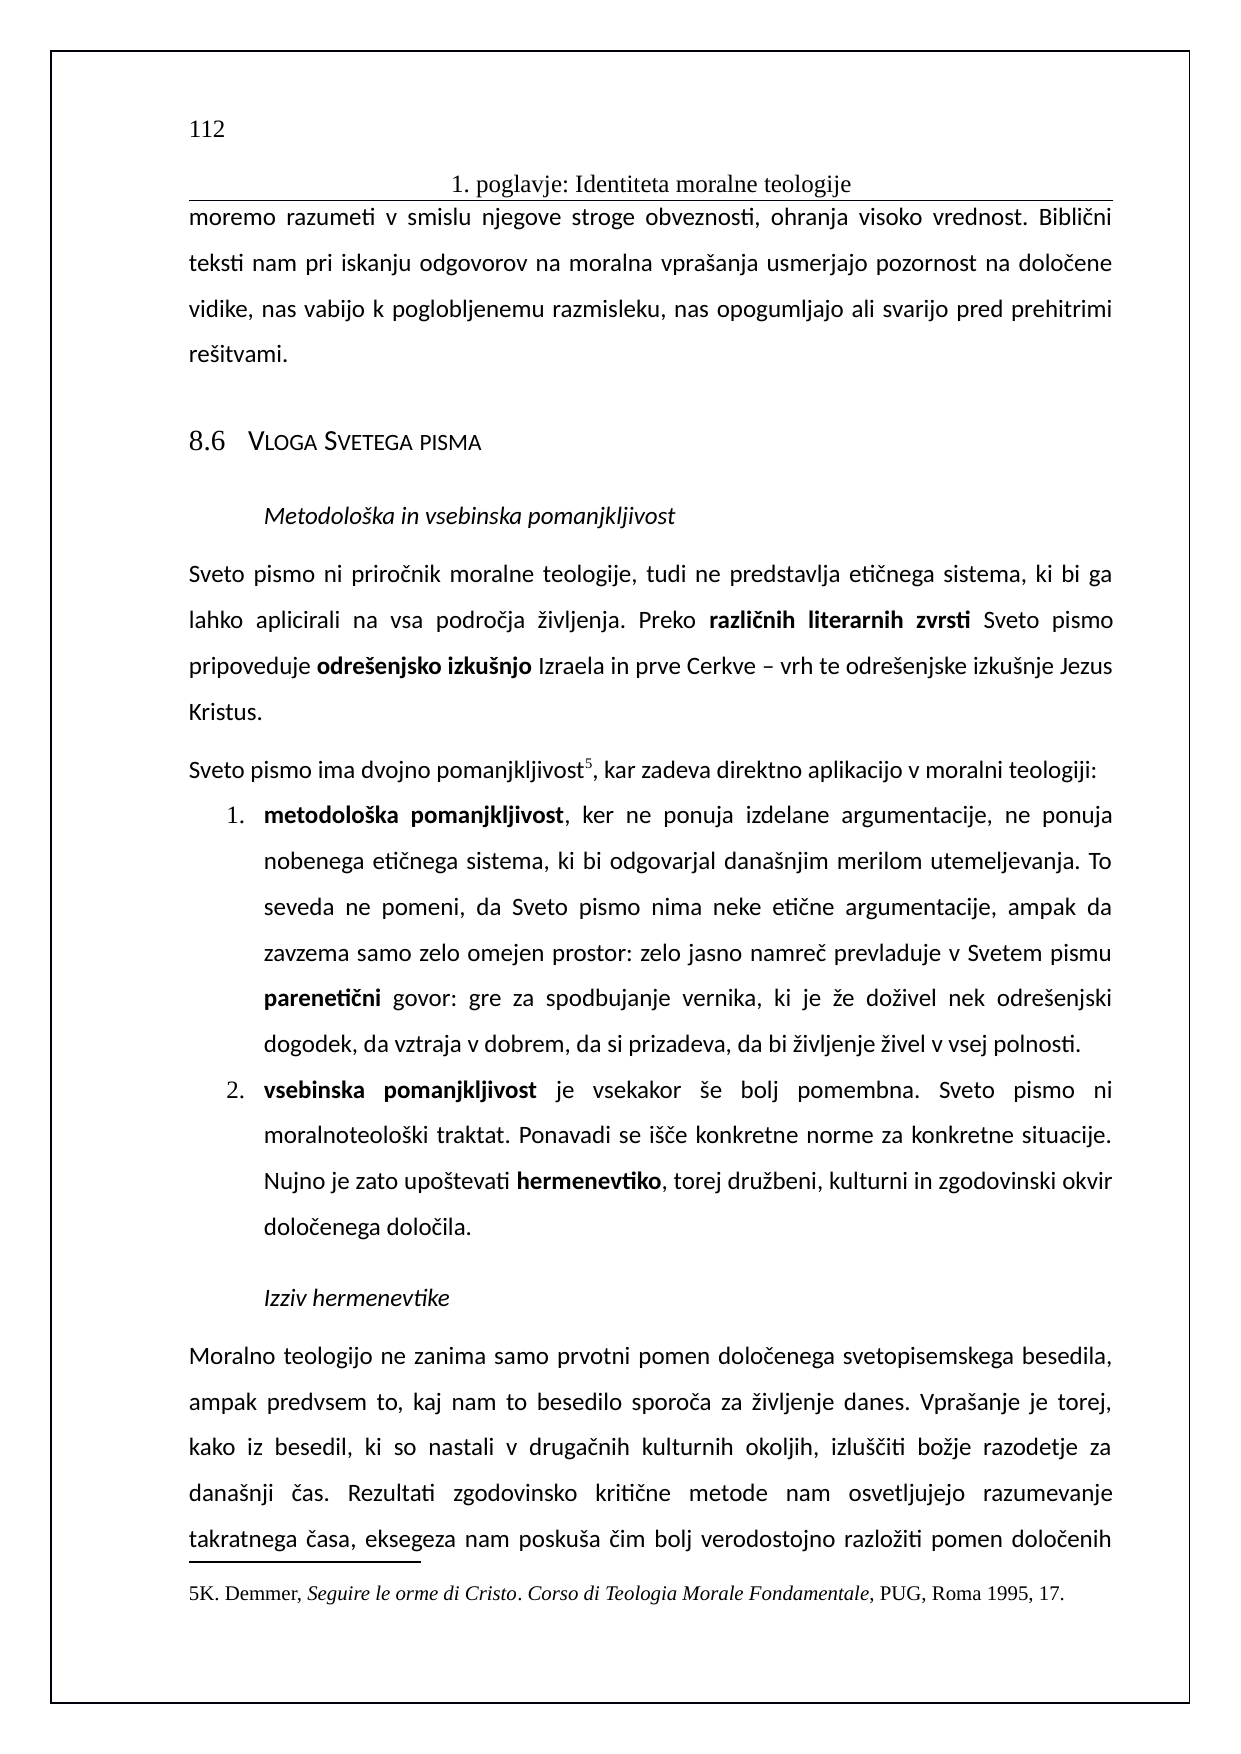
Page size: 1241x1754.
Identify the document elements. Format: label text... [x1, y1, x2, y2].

text K. Demmer, Seguire le orme di Cristo. Corso di Teologia Morale Fondamentale, PUG, Roma 1995, 17. [189, 1581, 1113, 1605]
text Sveto pismo ima dvojno pomanjkljivost, kar zadeva direktno aplikacijo v moralni teologiji: [189, 754, 1113, 784]
subtitle Izziv hermenevtike [189, 1282, 1113, 1312]
subtitle Vloga Svetega pisma [189, 422, 1113, 457]
text Sveto pismo ni priročnik moralne teologije, tudi ne predstavlja etičnega sistema, ki bi ga lahko aplicirali na vsa področja življenja. Preko različnih literarnih zvrsti Sveto pismo pripoveduje odrešenjsko izkušnjo Izraela in prve Cerkve – vrh te odrešenjske izkušnje Jezus Kristus. [189, 558, 1113, 726]
text moremo razumeti v smislu njegove stroge obveznosti, ohranja visoko vrednost. Biblični teksti nam pri iskanju odgovorov na moralna vprašanja usmerjajo pozornost na določene vidike, nas vabijo k poglobljenemu razmisleku, nas opogumljajo ali svarijo pred prehitrimi rešitvami. [189, 201, 1113, 369]
text Moralno teologijo ne zanima samo prvotni pomen določenega svetopisemskega besedila, ampak predvsem to, kaj nam to besedilo sporoča za življenje danes. Vprašanje je torej, kako iz besedil, ki so nastali v drugačnih kulturnih okoljih, izluščiti božje razodetje za današnji čas. Rezultati zgodovinsko kritične metode nam osvetljujejo razumevanje takratnega časa, eksegeza nam poskuša čim bolj verodostojno razložiti pomen določenih [189, 1340, 1113, 1553]
subtitle Metodološka in vsebinska pomanjkljivost [189, 500, 1113, 531]
list metodološka pomanjkljivost, ker ne ponuja izdelane argumentacije, ne ponuja nobenega etičnega sistema, ki bi odgovarjal današnjim merilom utemeljevanja. To seveda ne pomeni, da Sveto pismo nima neke etične argumentacije, ampak da zavzema samo zelo omejen prostor: zelo jasno namreč prevladuje v Svetem pismu parenetični govor: gre za spodbujanje vernika, ki je že doživel nek odrešenjski dogodek, da vztraja v dobrem, da si prizadeva, da bi življenje živel v vsej polnosti. [226, 799, 1113, 1059]
list vsebinska pomanjkljivost je vsekakor še bolj pomembna. Sveto pismo ni moralnoteološki traktat. Ponavadi se išče konkretne norme za konkretne situacije. Nujno je zato upoštevati hermenevtiko, torej družbeni, kulturni in zgodovinski okvir določenega določila. [226, 1074, 1113, 1242]
